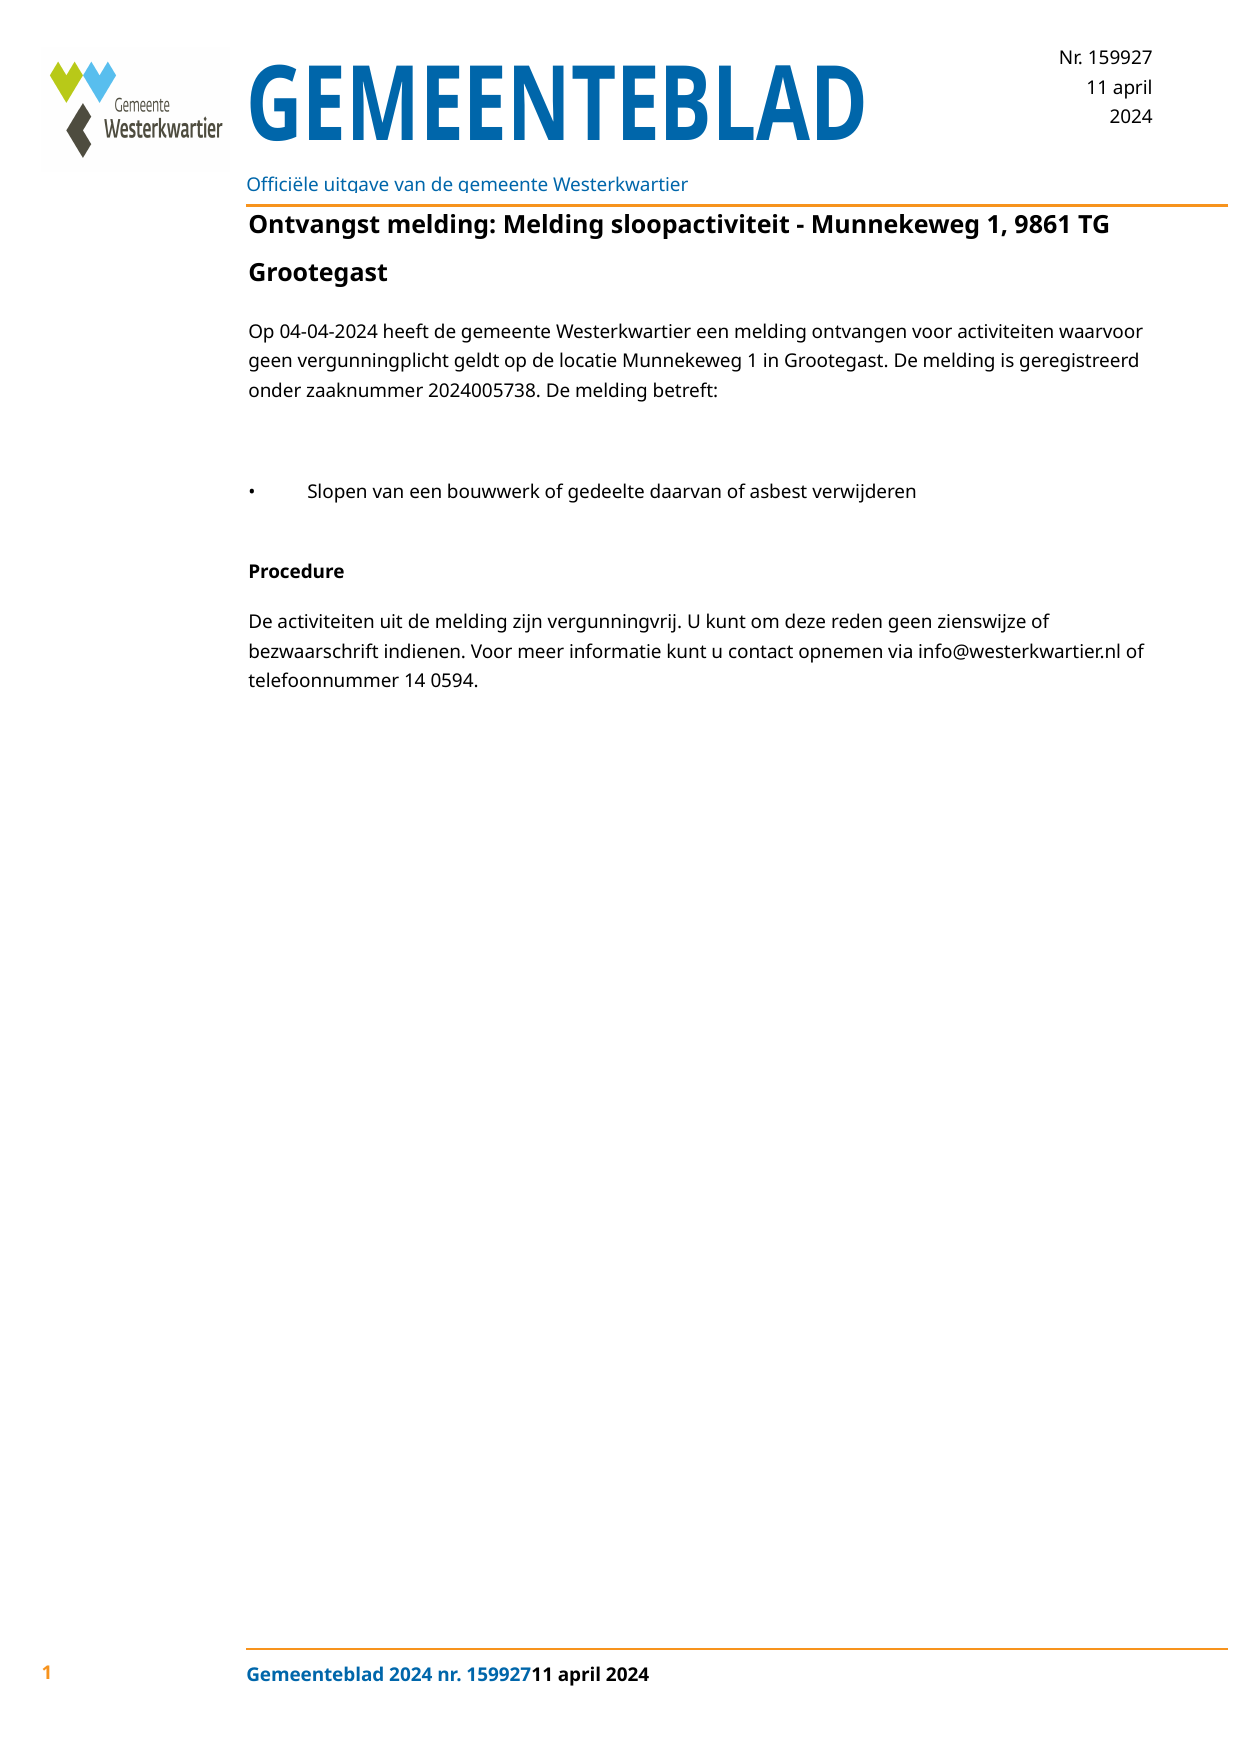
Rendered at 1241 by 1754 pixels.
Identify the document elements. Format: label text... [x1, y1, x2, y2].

text Ontvangst melding: Melding sloopactiviteit - Munnekeweg 1, 9861 TG Grootegast [248, 207, 1152, 288]
text Op 04-04-2024 heeft de gemeente Westerkwartier een melding ontvangen voor activiteiten waarvoor geen vergunningplicht geldt op de locatie Munnekeweg 1 in Grootegast. De melding is geregistreerd onder zaaknummer 2024005738. De melding betreft: [248, 318, 1152, 403]
text De activiteiten uit de melding zijn vergunningvrij. U kunt om deze reden geen zienswijze of bezwaarschrift indienen. Voor meer informatie kunt u contact opnemen via info@westerkwartier.nl of telefoonnummer 14 0594. [248, 608, 1152, 693]
text Procedure [248, 558, 1152, 584]
picture [41, 47, 231, 172]
list Slopen van een bouwwerk of gedeelte daarvan of asbest verwijderen [248, 478, 1152, 504]
